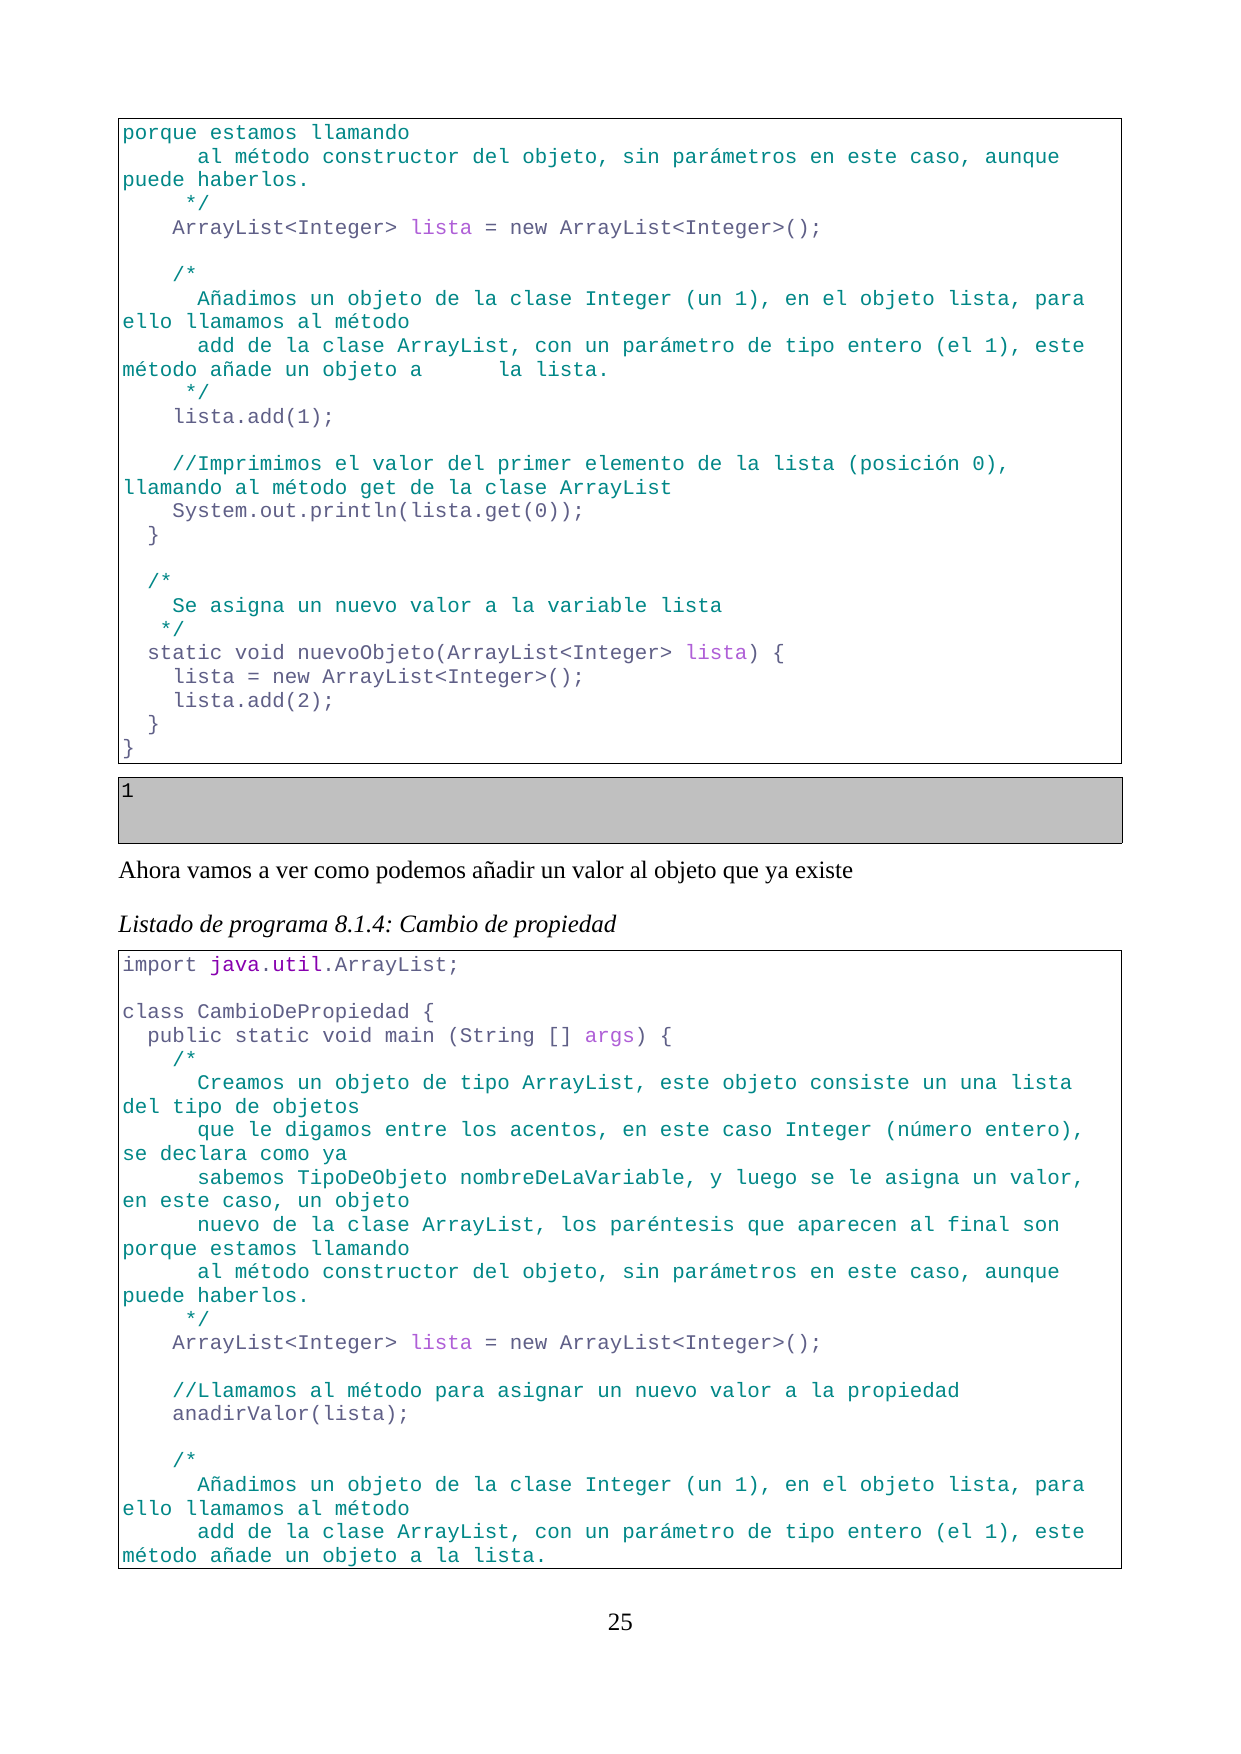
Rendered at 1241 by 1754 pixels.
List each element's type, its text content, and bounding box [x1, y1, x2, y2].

text anadirValor(lista); [119, 1399, 1121, 1423]
text */ [119, 378, 1121, 402]
text static void nuevoObjeto(ArrayList<Integer> lista) { [119, 638, 1121, 662]
text import java.util.ArrayList; [119, 951, 1121, 974]
text add de la clase ArrayList, con un parámetro de tipo entero (el 1), este método añade un objeto a la lista. [119, 1517, 1121, 1568]
text } [119, 709, 1121, 733]
text class CambioDePropiedad { [119, 997, 1121, 1021]
text lista.add(2); [119, 686, 1121, 709]
text porque estamos llamando [119, 119, 1121, 142]
text que le digamos entre los acentos, en este caso Integer (número entero), se declara como ya [119, 1116, 1121, 1163]
text } [119, 520, 1121, 544]
text */ [119, 1305, 1121, 1328]
text lista = new ArrayList<Integer>(); [119, 662, 1121, 686]
text //Imprimimos el valor del primer elemento de la lista (posición 0), llamando al método get de la clase ArrayList [119, 449, 1121, 496]
text lista.add(1); [119, 402, 1121, 426]
text /* [119, 567, 1121, 591]
text /* [119, 1044, 1121, 1068]
text /* [119, 1447, 1121, 1470]
text sabemos TipoDeObjeto nombreDeLaVariable, y luego se le asigna un valor, en este caso, un objeto [119, 1163, 1121, 1210]
text al método constructor del objeto, sin parámetros en este caso, aunque puede haberlos. [119, 142, 1121, 189]
text } [119, 733, 1121, 763]
text */ [119, 615, 1121, 638]
text nuevo de la clase ArrayList, los paréntesis que aparecen al final son porque estamos llamando [119, 1210, 1121, 1257]
text Se asigna un nuevo valor a la variable lista [119, 591, 1121, 615]
text add de la clase ArrayList, con un parámetro de tipo entero (el 1), este método añade un objeto a la lista. [119, 331, 1121, 378]
text Añadimos un objeto de la clase Integer (un 1), en el objeto lista, para ello llamamos al método [119, 284, 1121, 331]
text Ahora vamos a ver como podemos añadir un valor al objeto que ya existe [118, 855, 1122, 884]
text //Llamamos al método para asignar un nuevo valor a la propiedad [119, 1376, 1121, 1399]
text 1 [119, 778, 1122, 803]
text */ [119, 189, 1121, 213]
text public static void main (String [] args) { [119, 1021, 1121, 1044]
text al método constructor del objeto, sin parámetros en este caso, aunque puede haberlos. [119, 1257, 1121, 1305]
text Creamos un objeto de tipo ArrayList, este objeto consiste un una lista del tipo de objetos [119, 1068, 1121, 1116]
text System.out.println(lista.get(0)); [119, 496, 1121, 520]
text ArrayList<Integer> lista = new ArrayList<Integer>(); [119, 1328, 1121, 1352]
list Listado de programa 8.1.4: Cambio de propiedad [118, 909, 1122, 937]
text ArrayList<Integer> lista = new ArrayList<Integer>(); [119, 213, 1121, 236]
text Añadimos un objeto de la clase Integer (un 1), en el objeto lista, para ello llamamos al método [119, 1470, 1121, 1517]
text /* [119, 260, 1121, 284]
